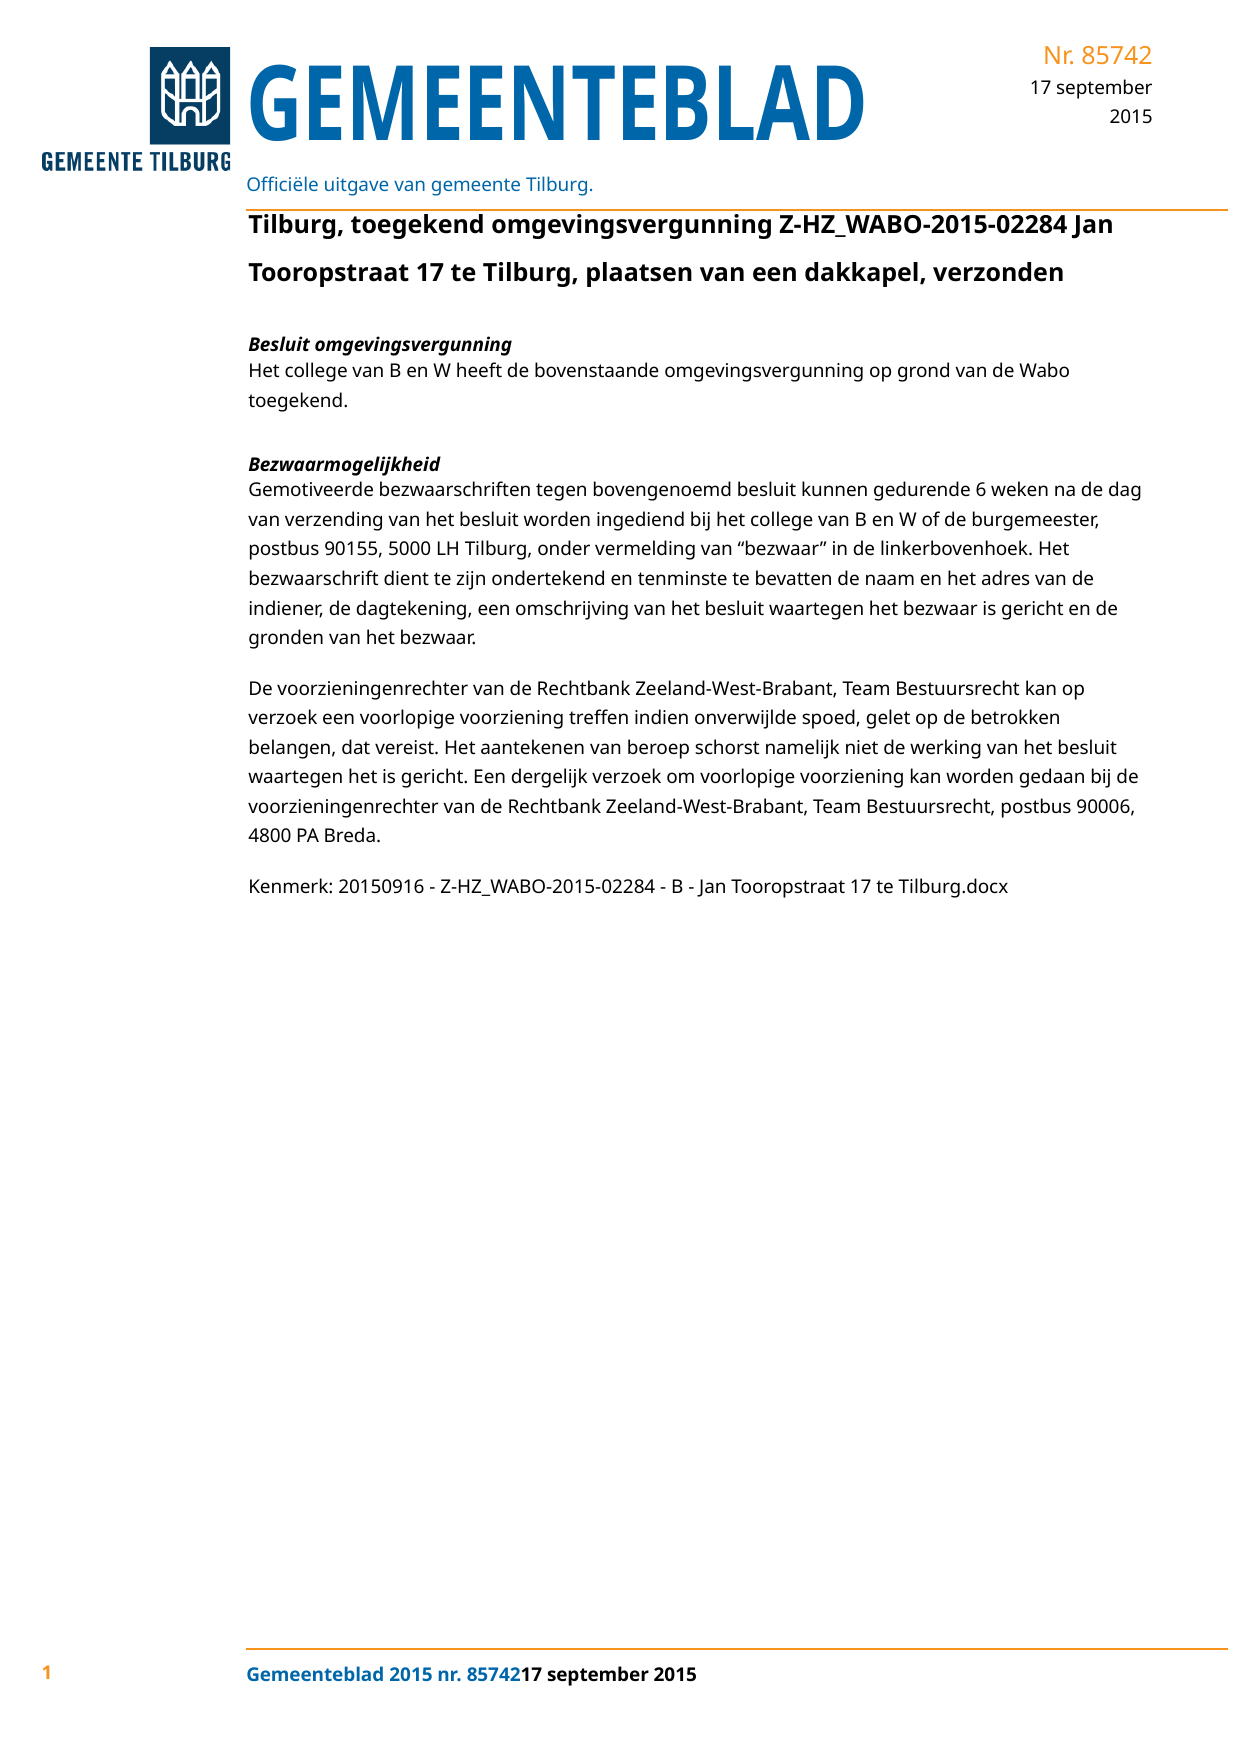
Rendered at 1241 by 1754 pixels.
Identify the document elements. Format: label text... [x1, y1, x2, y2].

text Tilburg, toegekend omgevingsvergunning Z-HZ_WABO-2015-02284 Jan Tooropstraat 17 te Tilburg, plaatsen van een dakkapel, verzonden [248, 211, 1152, 288]
text De voorzieningenrechter van de Rechtbank Zeeland-West-Brabant, Team Bestuursrecht kan op verzoek een voorlopige voorziening treffen indien onverwijlde spoed, gelet op de betrokken belangen, dat vereist. Het aantekenen van beroep schorst namelijk niet de werking van het besluit waartegen het is gericht. Een dergelijk verzoek om voorlopige voorziening kan worden gedaan bij de voorzieningenrechter van de Rechtbank Zeeland-West-Brabant, Team Bestuursrecht, postbus 90006, 4800 PA Breda. [248, 675, 1152, 848]
picture [41, 47, 231, 172]
text Gemotiveerde bezwaarschriften tegen bovengenoemd besluit kunnen gedurende 6 weken na de dag van verzending van het besluit worden ingediend bij het college van B en W of de burgemeester, postbus 90155, 5000 LH Tilburg, onder vermelding van “bezwaar” in de linkerbovenhoek. Het bezwaarschrift dient te zijn ondertekend en tenminste te bevatten de naam en het adres van de indiener, de dagtekening, een omschrijving van het besluit waartegen het bezwaar is gericht en de gronden van het bezwaar. [248, 476, 1152, 650]
text Bezwaarmogelijkheid [248, 451, 1152, 476]
text Kenmerk: 20150916 - Z-HZ_WABO-2015-02284 - B - Jan Tooropstraat 17 te Tilburg.docx [248, 873, 1152, 899]
text Besluit omgevingsvergunning [248, 331, 1152, 357]
text Het college van B en W heeft de bovenstaande omgevingsvergunning op grond van de Wabo toegekend. [248, 357, 1152, 412]
